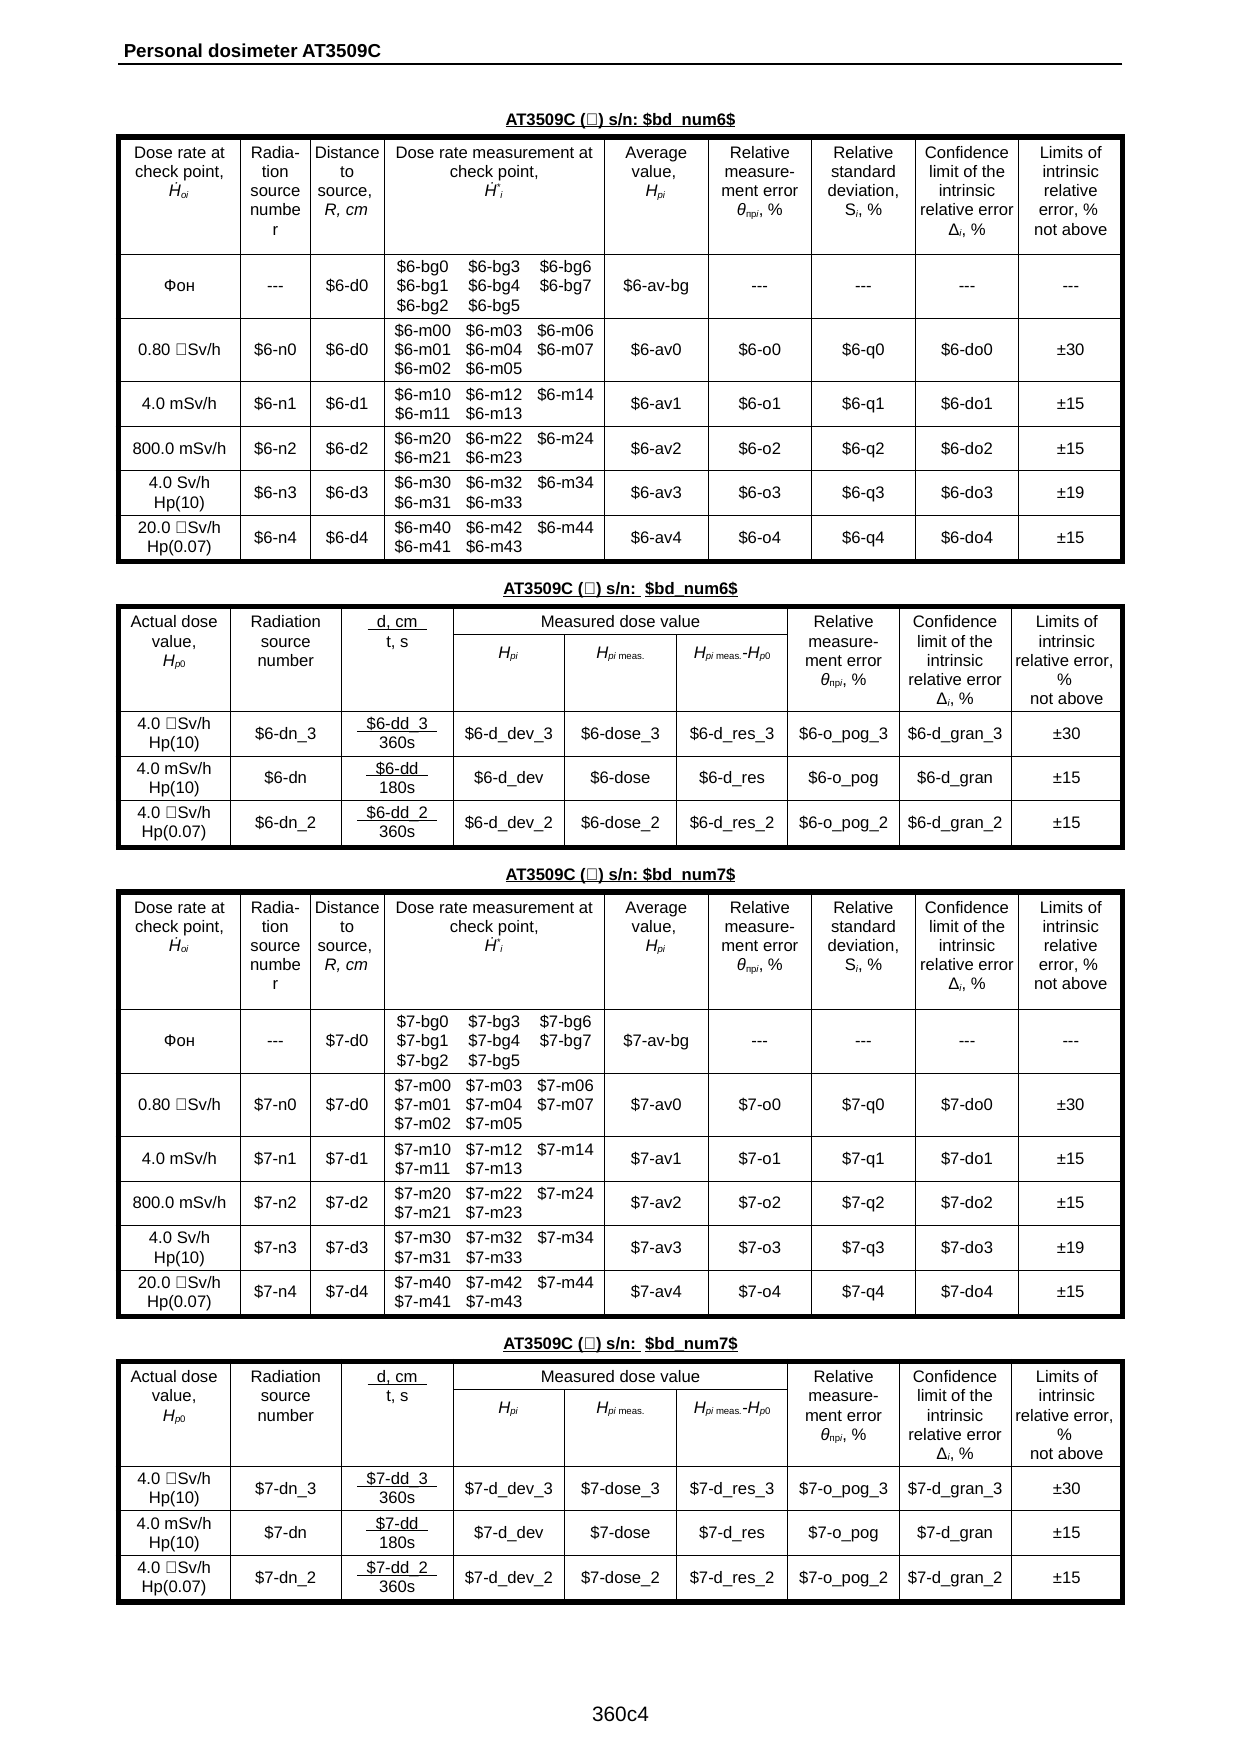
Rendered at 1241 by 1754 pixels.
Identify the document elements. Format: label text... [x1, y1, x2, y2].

table_cell Confidence limit of the intrinsic relative error Δi, % [916, 895, 1018, 1009]
table_cell $7-dn_3 [231, 1467, 341, 1510]
table_cell Hpi meas. [565, 1390, 676, 1466]
table_cell $7-d_res_3 [677, 1467, 787, 1510]
table_cell $7-o_pog [788, 1511, 899, 1555]
table_cell --- [1019, 1010, 1120, 1072]
table_cell $6-dose [565, 757, 676, 800]
table_cell --- [916, 255, 1018, 318]
table_cell Relative measure-ment error θпрi, % [709, 140, 811, 254]
table_cell $7-do4 [916, 1271, 1018, 1314]
table_cell $6-d_gran [900, 757, 1011, 800]
table_cell ±19 [1019, 471, 1120, 515]
table_cell --- [812, 1010, 915, 1072]
table_cell $7-o0 [709, 1074, 811, 1136]
table_cell Dose rate at check point, Ḣoi [121, 140, 240, 254]
table_cell --- [241, 255, 310, 318]
table_cell --- [916, 1010, 1018, 1072]
table_cell Фон [121, 1010, 240, 1072]
table_cell 20.0 Sv/h Hp(0.07) [121, 1271, 240, 1314]
table_cell Relative standard deviation, Si, % [812, 895, 915, 1009]
table_cell 0.80 Sv/h [121, 1074, 240, 1136]
table_cell $7-n2 [241, 1182, 310, 1225]
table_cell $7-dn [231, 1511, 341, 1555]
table_cell 4.0 Sv/h Hp(0.07) [121, 1556, 230, 1599]
table_cell $7-d_dev_2 [454, 1556, 564, 1599]
table_cell $6-d_res [677, 757, 787, 800]
table_cell $7-o_pog_3 [788, 1467, 899, 1510]
table_cell Measured dose value [454, 609, 787, 634]
table_cell $6-do3 [916, 471, 1018, 515]
table_cell $7-av2 [605, 1182, 708, 1225]
table_cell $6-n2 [241, 427, 310, 470]
table_cell 4.0 Sv/h Hp(10) [121, 471, 240, 515]
table_cell $7-q2 [812, 1182, 915, 1225]
table_cell ±15 [1019, 516, 1120, 559]
table_cell ±15 [1019, 1182, 1120, 1225]
table_cell Confidence limit of the intrinsic relative error Δi, % [900, 1364, 1011, 1466]
table_cell $6-o_pog_3 [788, 712, 899, 756]
table_cell ±15 [1019, 427, 1120, 470]
table_cell $6-d0 [311, 255, 384, 318]
table_cell Hpi [454, 1390, 564, 1466]
table_cell Relative measure-ment error θпрi, % [788, 609, 899, 711]
table_cell $7-n3 [241, 1226, 310, 1269]
table_cell $7-dose_2 [565, 1556, 676, 1599]
table_cell $7-d0 [311, 1010, 384, 1072]
table_cell $7-d_dev_3 [454, 1467, 564, 1510]
table_cell $6-dd_3 360s [342, 712, 453, 756]
table_cell $7-o4 [709, 1271, 811, 1314]
table_cell ±30 [1019, 1074, 1120, 1136]
table_header AT3509C () s/n: $bd_num6$ [118, 564, 1122, 604]
table_cell 4.0 Sv/h Hp(10) [121, 1226, 240, 1269]
table_cell $7-d_gran_3 [900, 1467, 1011, 1510]
table_cell $6-dn_3 [231, 712, 341, 756]
table_cell $7-dn_2 [231, 1556, 341, 1599]
table_cell $6-dn [231, 757, 341, 800]
table_cell Confidence limit of the intrinsic relative error Δi, % [916, 140, 1018, 254]
table_cell $6-d4 [311, 516, 384, 559]
table_cell Measured dose value [454, 1364, 787, 1389]
table_cell ±15 [1019, 382, 1120, 426]
table_cell $7-q3 [812, 1226, 915, 1269]
table_cell $7-d_res_2 [677, 1556, 787, 1599]
table_cell $6-q0 [812, 319, 915, 381]
table_cell 800.0 mSv/h [121, 1182, 240, 1225]
table_cell 4.0 Sv/h Hp(10) [121, 1467, 230, 1510]
table_header AT3509C () s/n: $bd_num7$ [118, 850, 1122, 889]
table_cell $7-o1 [709, 1137, 811, 1181]
table_cell 4.0 mSv/h Hp(10) [121, 1511, 230, 1555]
table_cell $6-m40 $6-m41 $6-m42 $6-m43 $6-m44 [385, 516, 604, 559]
table_cell Confidence limit of the intrinsic relative error Δi, % [900, 609, 1011, 711]
table_cell $7-dd_2 360s [342, 1556, 453, 1599]
table_cell $7-d3 [311, 1226, 384, 1269]
table_cell $7-do1 [916, 1137, 1018, 1181]
table_cell 4.0 mSv/h Hp(10) [121, 757, 230, 800]
table_cell $6-av-bg [605, 255, 708, 318]
table_cell $6-d_dev_2 [454, 801, 564, 844]
table_cell $7-do2 [916, 1182, 1018, 1225]
table_cell $6-m20 $6-m21 $6-m22 $6-m23 $6-m24 [385, 427, 604, 470]
table_cell $6-q1 [812, 382, 915, 426]
table_cell --- [1019, 255, 1120, 318]
table_header AT3509C () s/n: $bd_num6$ [118, 95, 1122, 134]
table_cell $6-d_res_3 [677, 712, 787, 756]
table_cell Hpi meas.-Hp0 [677, 1390, 787, 1466]
table_cell ±15 [1012, 1556, 1120, 1599]
table_cell $6-av3 [605, 471, 708, 515]
table_cell Average value, Hpi [605, 895, 708, 1009]
table_cell $7-d_dev [454, 1511, 564, 1555]
table_cell Relative measure-ment error θпрi, % [788, 1364, 899, 1466]
table_cell Actual dose value, Hp0 [121, 609, 230, 711]
table_cell Distance to source, R, сm [311, 140, 384, 254]
table_cell Hpi [454, 635, 564, 711]
table_cell $7-o_pog_2 [788, 1556, 899, 1599]
table_cell --- [709, 1010, 811, 1072]
table_cell Limits of intrinsic relative error, % not above [1012, 1364, 1120, 1466]
table_cell $6-q3 [812, 471, 915, 515]
table_cell $7-o3 [709, 1226, 811, 1269]
table_cell $6-d_gran_2 [900, 801, 1011, 844]
table_cell $7-dd_3 360s [342, 1467, 453, 1510]
table_cell $6-av2 [605, 427, 708, 470]
table_cell $7-d2 [311, 1182, 384, 1225]
table_cell $7-n1 [241, 1137, 310, 1181]
table_cell $6-n0 [241, 319, 310, 381]
table_cell Hpi meas. [565, 635, 676, 711]
table_cell d, cm t, s [342, 1364, 453, 1466]
table_cell Radia-tion source number [241, 140, 310, 254]
table_cell 800.0 mSv/h [121, 427, 240, 470]
table_cell ±30 [1012, 712, 1120, 756]
table_cell 0.80 Sv/h [121, 319, 240, 381]
table_cell $6-m30 $6-m31 $6-m32 $6-m33 $6-m34 [385, 471, 604, 515]
table_cell $7-m20 $7-m21 $7-m22 $7-m23 $7-m24 [385, 1182, 604, 1225]
table_cell Relative measure-ment error θпрi, % [709, 895, 811, 1009]
table_cell $6-av0 [605, 319, 708, 381]
table_cell d, cm t, s [342, 609, 453, 711]
table_cell $6-d2 [311, 427, 384, 470]
table_cell $7-av-bg [605, 1010, 708, 1072]
table_cell --- [241, 1010, 310, 1072]
table_cell 20.0 Sv/h Hp(0.07) [121, 516, 240, 559]
table_cell $7-d0 [311, 1074, 384, 1136]
table_cell $7-dose [565, 1511, 676, 1555]
table_cell ±30 [1012, 1467, 1120, 1510]
table_cell ±15 [1012, 1511, 1120, 1555]
table_cell $7-o2 [709, 1182, 811, 1225]
table_cell $7-d_gran_2 [900, 1556, 1011, 1599]
table_cell $6-d_dev [454, 757, 564, 800]
table_cell $7-n4 [241, 1271, 310, 1314]
table_cell $7-dose_3 [565, 1467, 676, 1510]
table_cell $6-q2 [812, 427, 915, 470]
table_cell $7-d4 [311, 1271, 384, 1314]
table_cell $7-q4 [812, 1271, 915, 1314]
table_cell Dose rate measurement at check point, Ḣ*i [385, 895, 604, 1009]
table_cell $6-do1 [916, 382, 1018, 426]
table_cell $6-dd 180s [342, 757, 453, 800]
table_cell $6-o_pog [788, 757, 899, 800]
table_cell $6-do2 [916, 427, 1018, 470]
table_cell $6-d1 [311, 382, 384, 426]
table_cell ±15 [1019, 1137, 1120, 1181]
table_cell $6-dn_2 [231, 801, 341, 844]
table_cell $7-n0 [241, 1074, 310, 1136]
table_cell 4.0 Sv/h Hp(0.07) [121, 801, 230, 844]
table_cell $6-bg0 $6-bg1 $6-bg2 $6-bg3 $6-bg4 $6-bg5 $6-bg6 $6-bg7 [385, 255, 604, 318]
table_cell $7-d_res [677, 1511, 787, 1555]
table_cell $7-bg0 $7-bg1 $7-bg2 $7-bg3 $7-bg4 $7-bg5 $7-bg6 $7-bg7 [385, 1010, 604, 1072]
table_cell Limits of intrinsic relative error, % not above [1012, 609, 1120, 711]
table_cell $6-o1 [709, 382, 811, 426]
table_cell 4.0 mSv/h [121, 1137, 240, 1181]
table_cell Relative standard deviation, Si, % [812, 140, 915, 254]
table_cell --- [709, 255, 811, 318]
table_cell $7-m40 $7-m41 $7-m42 $7-m43 $7-m44 [385, 1271, 604, 1314]
table_cell $7-m00 $7-m01 $7-m02 $7-m03 $7-m04 $7-m05 $7-m06 $7-m07 [385, 1074, 604, 1136]
table_cell $7-av1 [605, 1137, 708, 1181]
table_cell $7-d_gran [900, 1511, 1011, 1555]
table_cell $6-dose_3 [565, 712, 676, 756]
table_cell $6-o3 [709, 471, 811, 515]
table_cell ±15 [1012, 801, 1120, 844]
table_cell $6-o_pog_2 [788, 801, 899, 844]
table_cell $7-d1 [311, 1137, 384, 1181]
table_cell $7-m10 $7-m11 $7-m12 $7-m13 $7-m14 [385, 1137, 604, 1181]
table_cell 4.0 Sv/h Hp(10) [121, 712, 230, 756]
table_cell $7-av0 [605, 1074, 708, 1136]
table_cell $6-do4 [916, 516, 1018, 559]
table_cell $6-n1 [241, 382, 310, 426]
table_cell $6-do0 [916, 319, 1018, 381]
table_cell $6-o0 [709, 319, 811, 381]
table_cell $6-d_gran_3 [900, 712, 1011, 756]
table_cell ±19 [1019, 1226, 1120, 1269]
table_cell Actual dose value, Hp0 [121, 1364, 230, 1466]
table_cell Radia-tion source number [241, 895, 310, 1009]
table_cell --- [812, 255, 915, 318]
table_cell $6-d0 [311, 319, 384, 381]
table_cell $6-m10 $6-m11 $6-m12 $6-m13 $6-m14 [385, 382, 604, 426]
table_cell $6-m00 $6-m01 $6-m02 $6-m03 $6-m04 $6-m05 $6-m06 $6-m07 [385, 319, 604, 381]
table_cell ±15 [1019, 1271, 1120, 1314]
table_cell $7-q0 [812, 1074, 915, 1136]
table_cell $6-av1 [605, 382, 708, 426]
table_cell $7-av3 [605, 1226, 708, 1269]
table_cell ±30 [1019, 319, 1120, 381]
table_cell Radiation source number [231, 1364, 341, 1466]
table_header AT3509C () s/n: $bd_num7$ [118, 1319, 1122, 1359]
table_cell $6-av4 [605, 516, 708, 559]
table_cell $6-n3 [241, 471, 310, 515]
table_cell Limits of intrinsic relative error, % not above [1019, 895, 1120, 1009]
table_cell $7-q1 [812, 1137, 915, 1181]
table_cell 4.0 mSv/h [121, 382, 240, 426]
table_cell $6-o2 [709, 427, 811, 470]
table_cell Dose rate at check point, Ḣoi [121, 895, 240, 1009]
table_cell Hpi meas.-Hp0 [677, 635, 787, 711]
table_cell $6-q4 [812, 516, 915, 559]
table_cell $6-d3 [311, 471, 384, 515]
table_cell $7-m30 $7-m31 $7-m32 $7-m33 $7-m34 [385, 1226, 604, 1269]
table_cell Average value, Hpi [605, 140, 708, 254]
table_cell $6-n4 [241, 516, 310, 559]
table_cell $6-d_dev_3 [454, 712, 564, 756]
table_cell ±15 [1012, 757, 1120, 800]
table_cell $6-o4 [709, 516, 811, 559]
table_cell Radiation source number [231, 609, 341, 711]
table_cell $7-do3 [916, 1226, 1018, 1269]
table_cell Limits of intrinsic relative error, % not above [1019, 140, 1120, 254]
table_cell Dose rate measurement at check point, Ḣ*i [385, 140, 604, 254]
table_cell $7-dd 180s [342, 1511, 453, 1555]
table_cell Фон [121, 255, 240, 318]
table_cell $6-dd_2 360s [342, 801, 453, 844]
table_cell $6-dose_2 [565, 801, 676, 844]
table_cell $6-d_res_2 [677, 801, 787, 844]
table_cell $7-av4 [605, 1271, 708, 1314]
table_cell Distance to source, R, сm [311, 895, 384, 1009]
table_cell $7-do0 [916, 1074, 1018, 1136]
